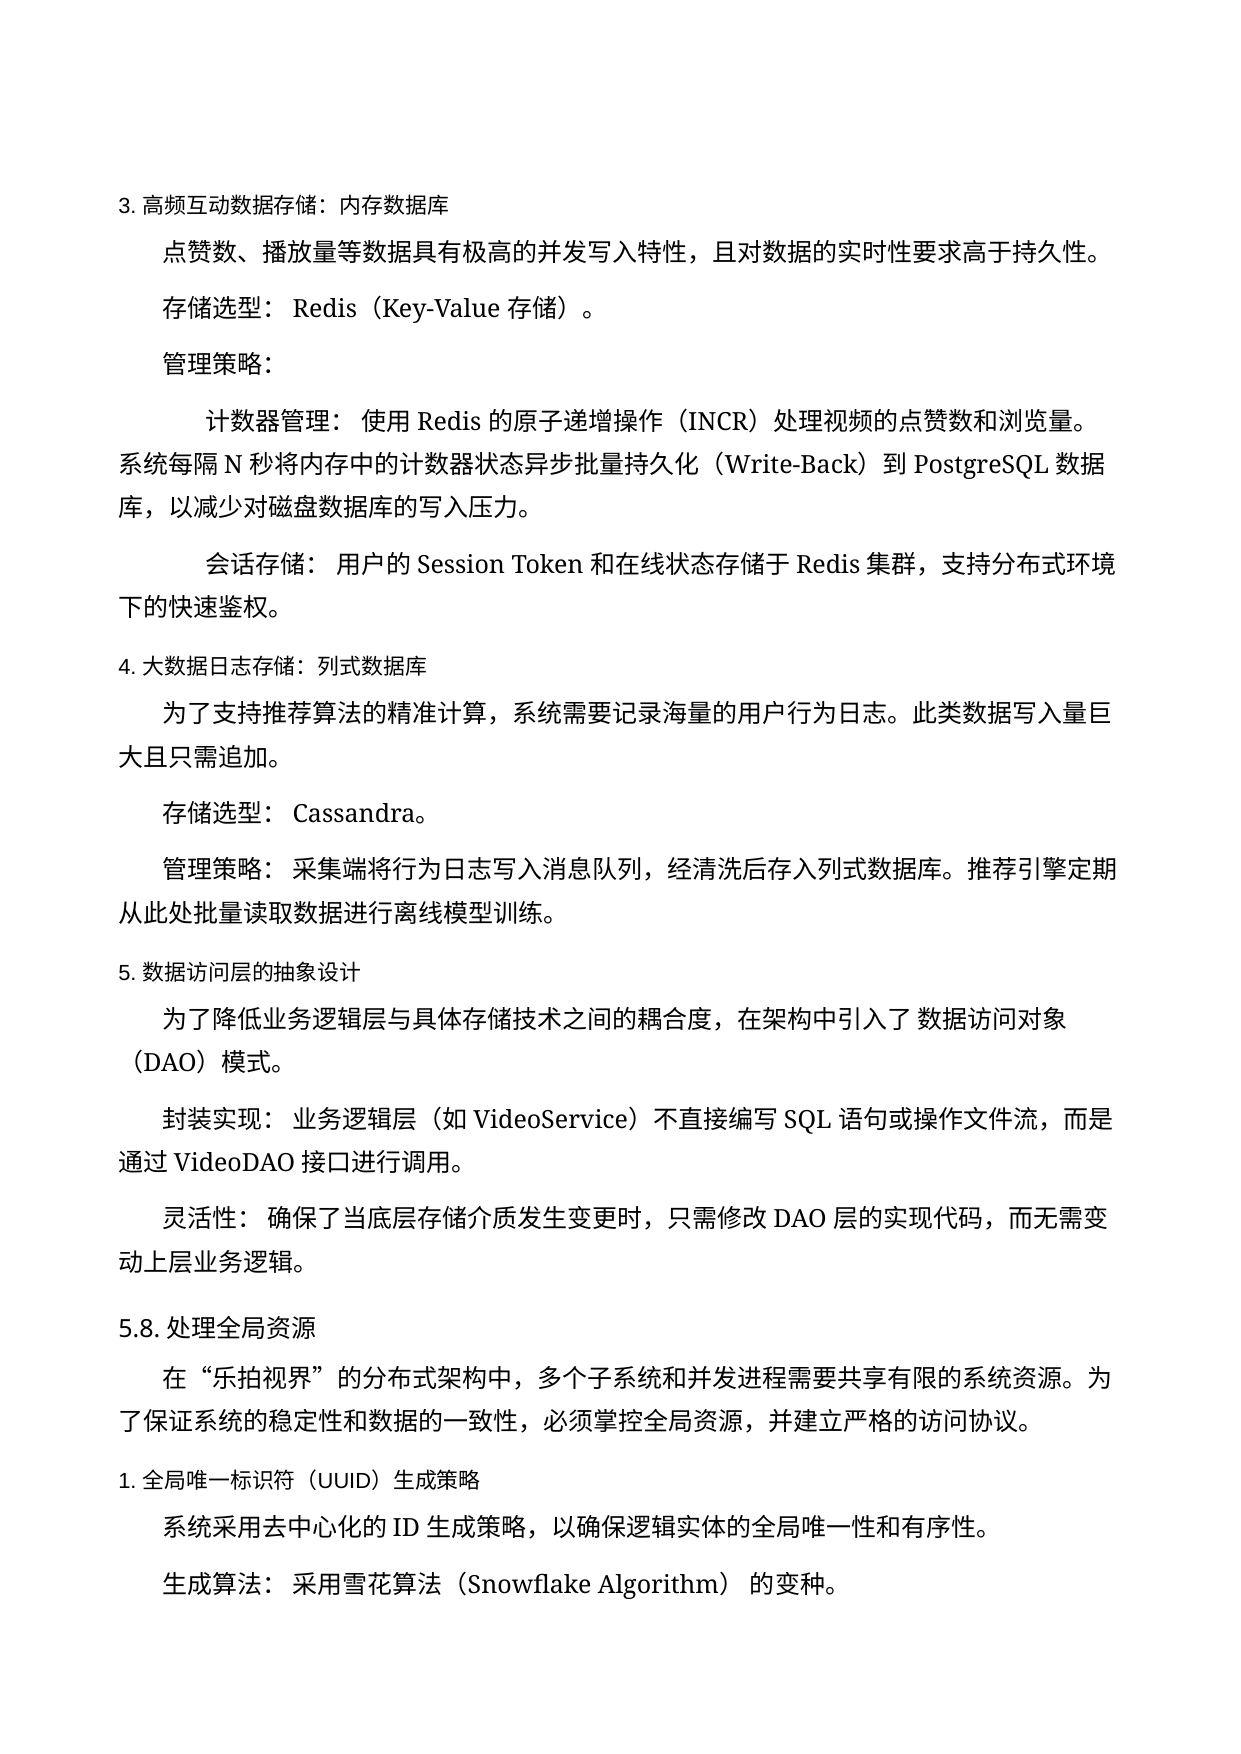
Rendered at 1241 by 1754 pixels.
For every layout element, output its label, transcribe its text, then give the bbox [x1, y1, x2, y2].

subtitle 全局唯一标识符（UUID）生成策略 [118, 1463, 1122, 1495]
text 存储选型： Cassandra。 [118, 793, 1122, 830]
text 点赞数、播放量等数据具有极高的并发写入特性，且对数据的实时性要求高于持久性。 [118, 232, 1122, 268]
text 灵活性： 确保了当底层存储介质发生变更时，只需修改 DAO 层的实现代码，而无需变动上层业务逻辑。 [118, 1199, 1122, 1279]
subtitle 大数据日志存储：列式数据库 [118, 649, 1122, 681]
text 在“乐拍视界”的分布式架构中，多个子系统和并发进程需要共享有限的系统资源。为了保证系统的稳定性和数据的一致性，必须掌控全局资源，并建立严格的访问协议。 [118, 1358, 1122, 1438]
subtitle 处理全局资源 [118, 1308, 1122, 1345]
text 为了支持推荐算法的精准计算，系统需要记录海量的用户行为日志。此类数据写入量巨大且只需追加。 [118, 694, 1122, 773]
text 系统采用去中心化的 ID 生成策略，以确保逻辑实体的全局唯一性和有序性。 [118, 1508, 1122, 1544]
subtitle 数据访问层的抽象设计 [118, 955, 1122, 987]
text 生成算法： 采用雪花算法（Snowflake Algorithm） 的变种。 [118, 1564, 1122, 1601]
text 管理策略： [118, 345, 1122, 381]
text 会话存储： 用户的 Session Token 和在线状态存储于 Redis 集群，支持分布式环境下的快速鉴权。 [118, 544, 1122, 624]
text 封装实现： 业务逻辑层（如 VideoService）不直接编写 SQL 语句或操作文件流，而是通过 VideoDAO 接口进行调用。 [118, 1099, 1122, 1179]
text 管理策略： 采集端将行为日志写入消息队列，经清洗后存入列式数据库。推荐引擎定期从此处批量读取数据进行离线模型训练。 [118, 850, 1122, 929]
subtitle 高频互动数据存储：内存数据库 [118, 188, 1122, 219]
text 为了降低业务逻辑层与具体存储技术之间的耦合度，在架构中引入了 数据访问对象（DAO）模式。 [118, 999, 1122, 1079]
text 存储选型： Redis（Key-Value 存储）。 [118, 288, 1122, 324]
text 计数器管理： 使用 Redis 的原子递增操作（INCR）处理视频的点赞数和浏览量。系统每隔 N 秒将内存中的计数器状态异步批量持久化（Write-Back）到 PostgreSQL 数据库，以减少对磁盘数据库的写入压力。 [118, 401, 1122, 524]
